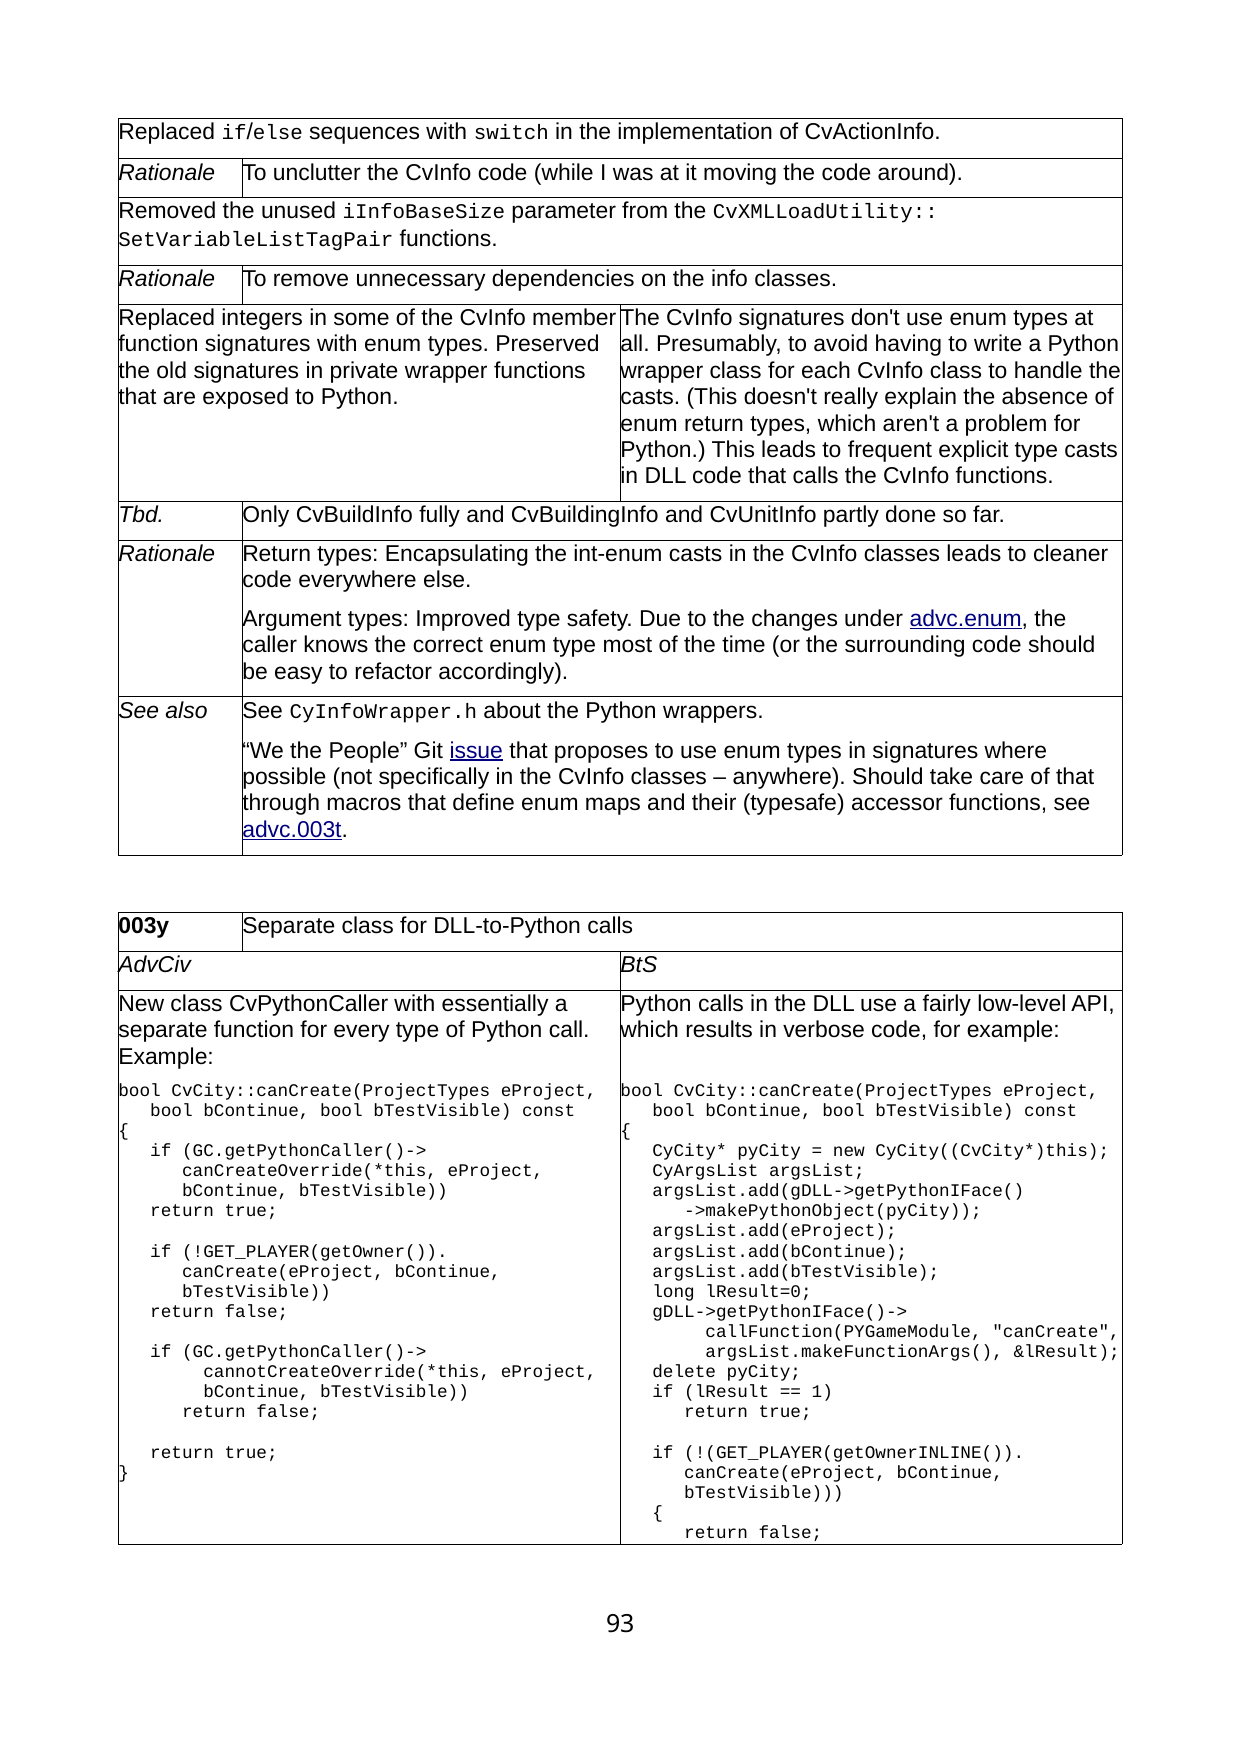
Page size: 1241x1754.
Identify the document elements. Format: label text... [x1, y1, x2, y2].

table_cell Return types: Encapsulating the int-enum casts in the CvInfo classes leads to cleaner code everywhere else. Argument types: Improved type safety. Due to the changes under advc.enum, the caller knows the correct enum type most of the time (or the surrounding code should be easy to refactor accordingly). [243, 541, 1122, 696]
table_cell See also [119, 697, 242, 854]
table_cell Removed the unused iInfoBaseSize parameter from the CvXMLLoadUtility:: SetVariableListTagPair functions. [119, 198, 1122, 265]
table_cell New class CvPythonCaller with essentially a separate function for every type of Python call. Example: bool CvCity::canCreate(ProjectTypes eProject, bool bContinue, bool bTestVisible) const { if (GC.getPythonCaller()-> canCreateOverride(*this, eProject, bContinue, bTestVisible)) return true; if (!GET_PLAYER(getOwner()). canCreate(eProject, bContinue, bTestVisible)) return false; if (GC.getPythonCaller()-> cannotCreateOverride(*this, eProject, bContinue, bTestVisible)) return false; return true; } [119, 991, 620, 1544]
table_cell See CyInfoWrapper.h about the Python wrappers. “We the People” Git issue that proposes to use enum types in signatures where possible (not specifically in the CvInfo classes – anywhere). Should take care of that through macros that define enum maps and their (typesafe) accessor functions, see advc.003t. [243, 697, 1122, 854]
table_cell To unclutter the CvInfo code (while I was at it moving the code around). [243, 159, 1122, 197]
table_cell Tbd. [119, 502, 242, 540]
table_cell Replaced if/else sequences with switch in the implementation of CvActionInfo. [119, 119, 1122, 158]
table_cell Replaced integers in some of the CvInfo member function signatures with enum types. Preserved the old signatures in private wrapper functions that are exposed to Python. [119, 305, 620, 501]
table_cell Rationale [119, 266, 242, 304]
table_cell BtS [621, 952, 1122, 990]
table_header 003y [119, 913, 242, 951]
table_cell To remove unnecessary dependencies on the info classes. [243, 266, 1122, 304]
table_cell Rationale [119, 541, 242, 696]
table_cell The CvInfo signatures don't use enum types at all. Presumably, to avoid having to write a Python wrapper class for each CvInfo class to handle the casts. (This doesn't really explain the absence of enum return types, which aren't a problem for Python.) This leads to frequent explicit type casts in DLL code that calls the CvInfo functions. [621, 305, 1122, 501]
table_header Separate class for DLL-to-Python calls [243, 913, 1122, 951]
table_cell AdvCiv [119, 952, 620, 990]
table_cell Rationale [119, 159, 242, 197]
table_cell Only CvBuildInfo fully and CvBuildingInfo and CvUnitInfo partly done so far. [243, 502, 1122, 540]
table_cell Python calls in the DLL use a fairly low-level API, which results in verbose code, for example: bool CvCity::canCreate(ProjectTypes eProject, bool bContinue, bool bTestVisible) const { CyCity* pyCity = new CyCity((CvCity*)this); CyArgsList argsList; argsList.add(gDLL->getPythonIFace() ->makePythonObject(pyCity)); argsList.add(eProject); argsList.add(bContinue); argsList.add(bTestVisible); long lResult=0; gDLL->getPythonIFace()-> callFunction(PYGameModule, "canCreate", argsList.makeFunctionArgs(), &lResult); delete pyCity; if (lResult == 1) return true; if (!(GET_PLAYER(getOwnerINLINE()). canCreate(eProject, bContinue, bTestVisible))) { return false; [621, 991, 1122, 1544]
